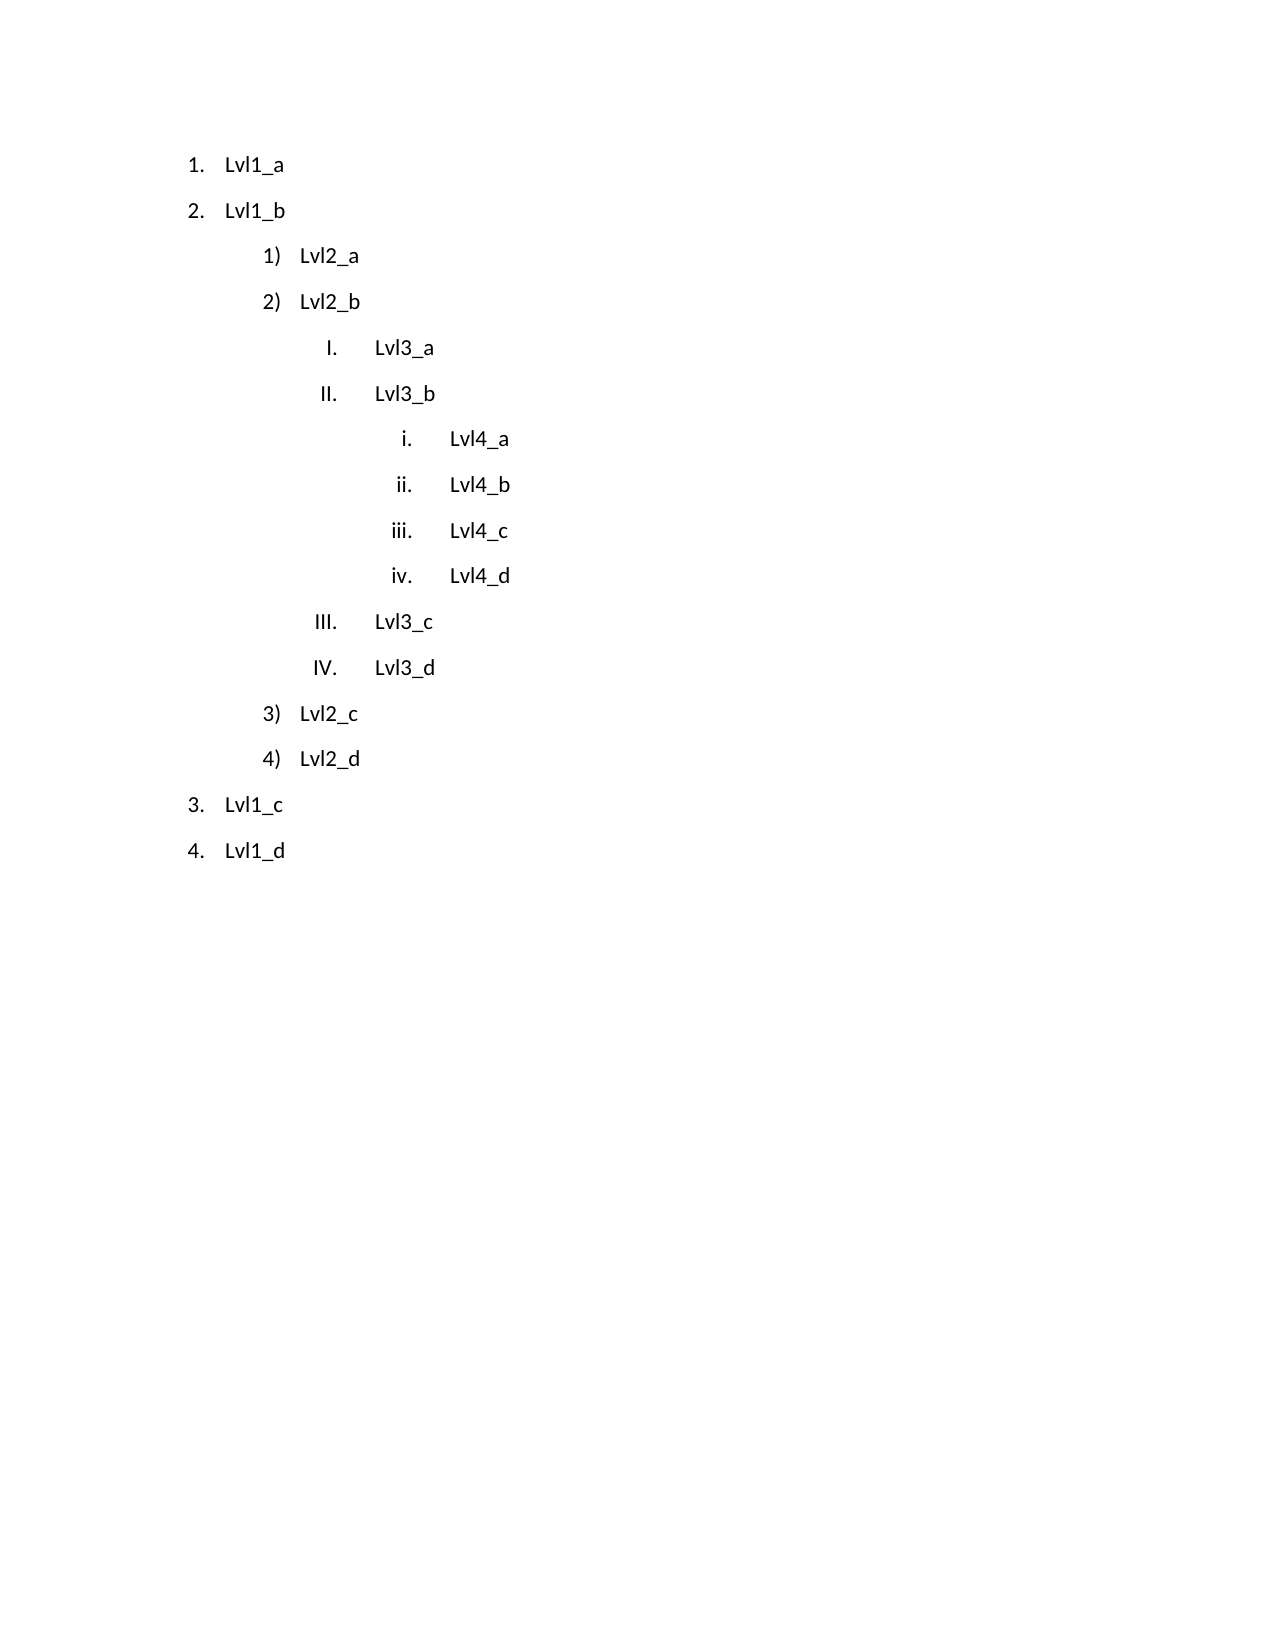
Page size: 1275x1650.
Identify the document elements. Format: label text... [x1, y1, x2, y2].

list Lvl3_a [337, 333, 1125, 361]
list Lvl1_b [187, 196, 1125, 224]
list Lvl4_c [412, 516, 1125, 544]
list Lvl4_a [412, 424, 1125, 452]
list Lvl2_a [262, 241, 1125, 269]
list Lvl3_c [337, 607, 1125, 635]
list Lvl1_a [187, 150, 1125, 178]
list Lvl4_d [412, 562, 1125, 589]
list Lvl2_c [262, 699, 1125, 727]
list Lvl1_d [187, 836, 1125, 864]
list Lvl1_c [187, 790, 1125, 818]
list Lvl3_b [337, 379, 1125, 407]
list Lvl2_d [262, 744, 1125, 772]
list Lvl4_b [412, 470, 1125, 498]
list Lvl2_b [262, 287, 1125, 315]
list Lvl3_d [337, 653, 1125, 681]
